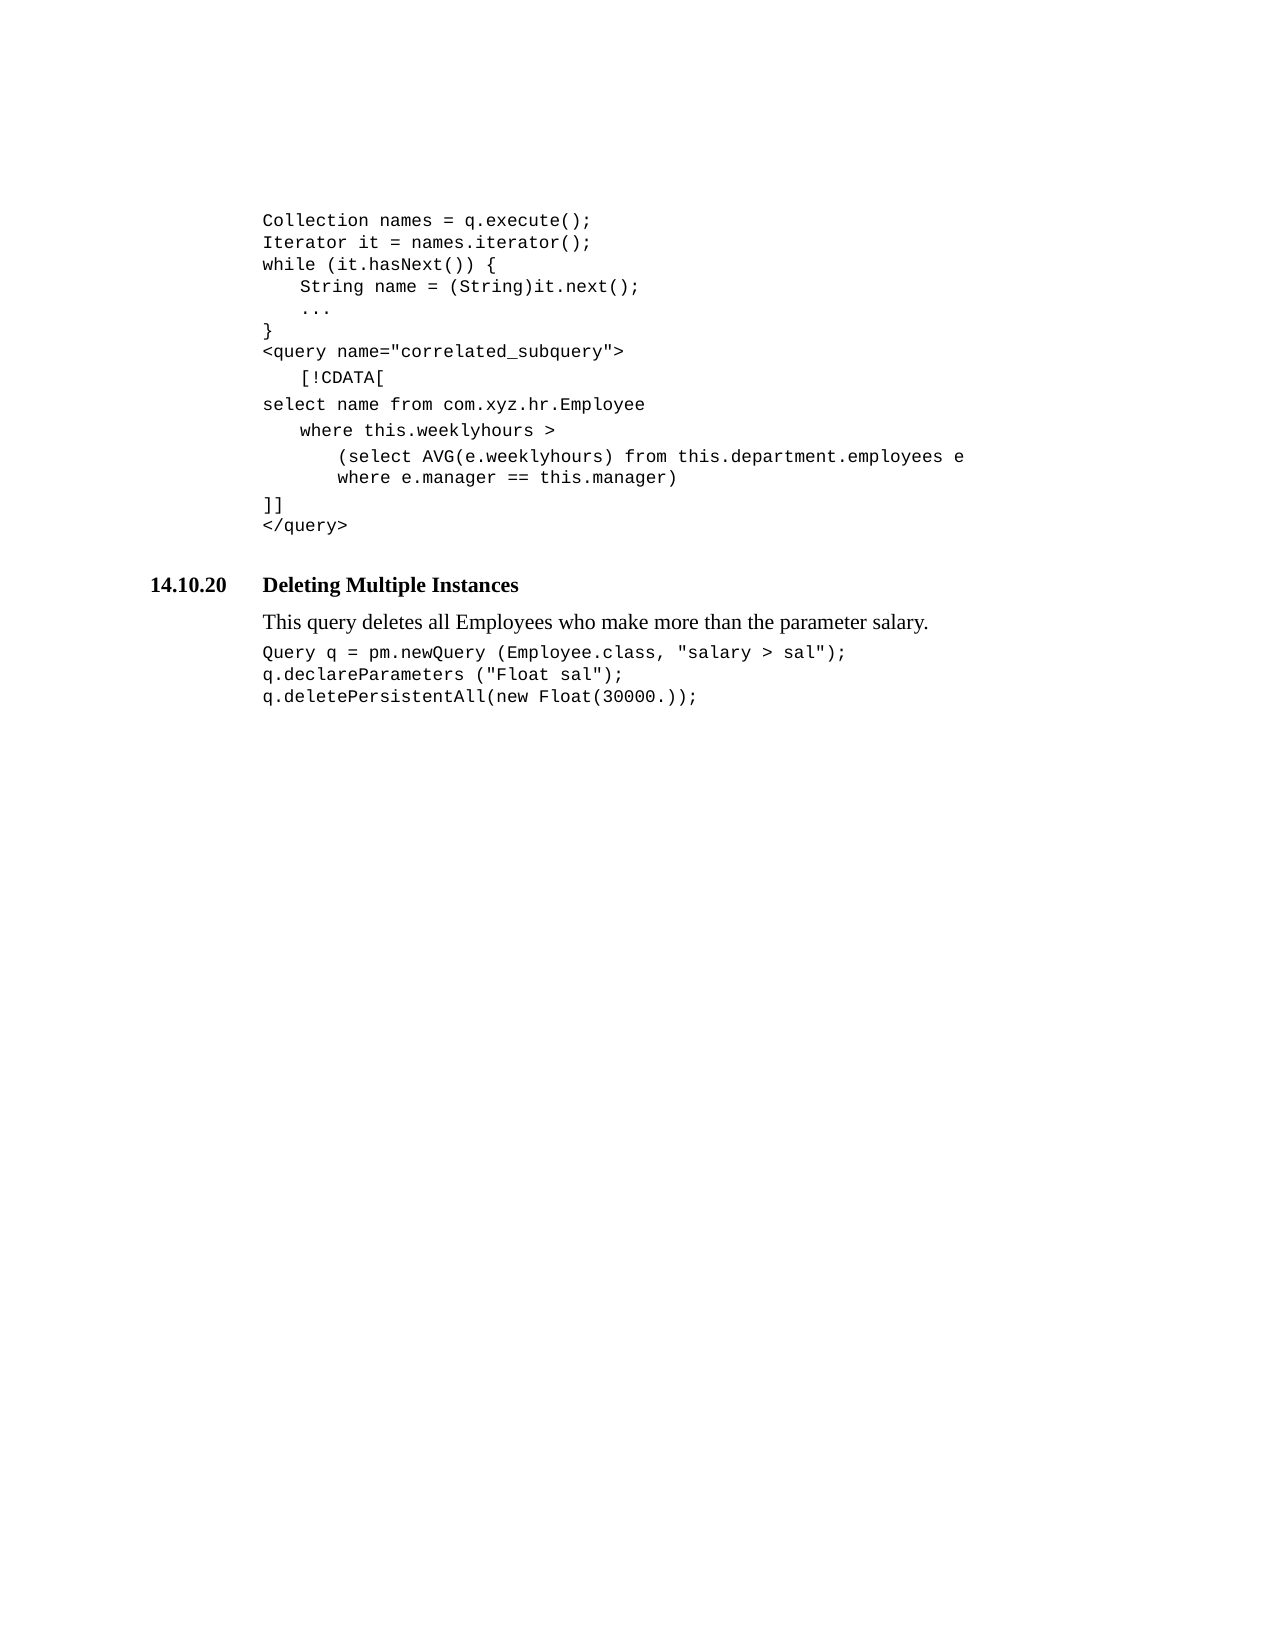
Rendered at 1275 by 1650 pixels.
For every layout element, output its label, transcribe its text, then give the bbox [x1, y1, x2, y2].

text where e.manager == this.manager) [262, 467, 1125, 489]
text } [262, 319, 1125, 341]
text q.deletePersistentAll(new Float(30000.)); [262, 686, 1125, 708]
text String name = (String)it.next(); [262, 276, 1125, 297]
text while (it.hasNext()) { [262, 254, 1125, 276]
text Iterator it = names.iterator(); [262, 232, 1125, 254]
text q.declareParameters ("Float sal"); [262, 664, 1125, 686]
subtitle Deleting Multiple Instances [150, 571, 1125, 597]
text </query> [262, 515, 1125, 537]
text Query q = pm.newQuery (Employee.class, "salary > sal"); [262, 642, 1125, 664]
text <query name="correlated_subquery"> [262, 341, 1125, 363]
text Collection names = q.execute(); [262, 210, 1125, 232]
text (select AVG(e.weeklyhours) from this.department.employees e [262, 441, 1125, 467]
text select name from com.xyz.hr.Employee [262, 389, 1125, 415]
text This query deletes all Employees who make more than the parameter salary. [262, 608, 1125, 634]
text ... [262, 297, 1125, 319]
text [!CDATA[ [262, 363, 1125, 389]
text where this.weeklyhours > [262, 415, 1125, 441]
text ]] [262, 489, 1125, 515]
